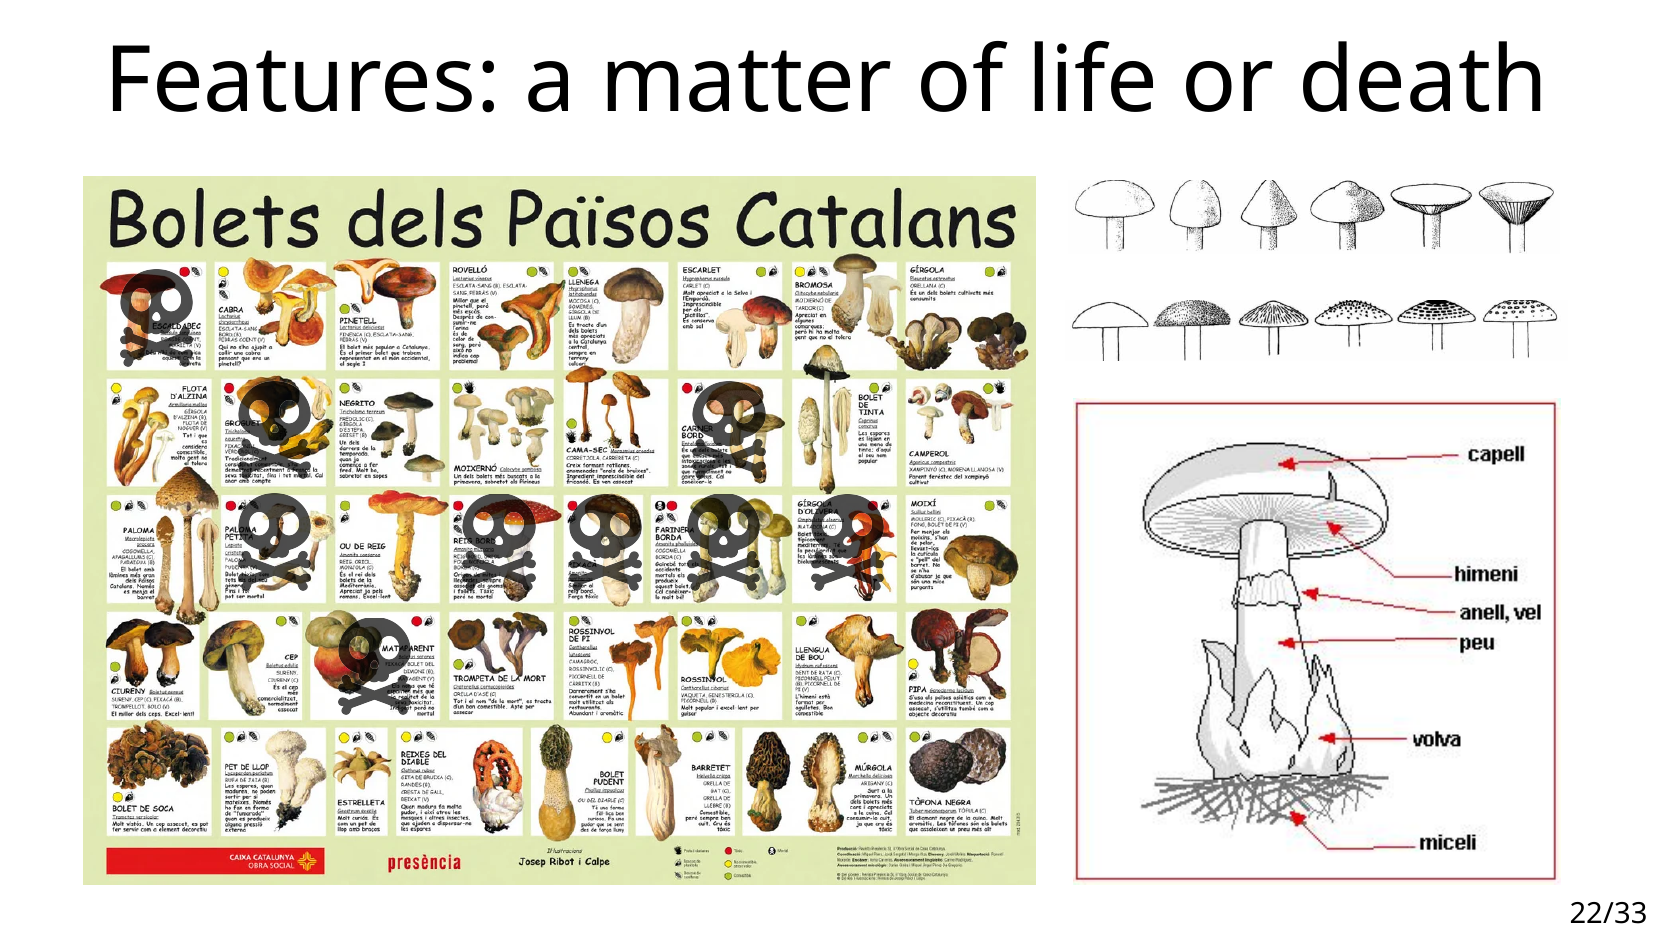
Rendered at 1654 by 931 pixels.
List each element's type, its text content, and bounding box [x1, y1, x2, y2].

title Features: a matter of life or death [82, 1, 1571, 151]
picture [1065, 300, 1568, 361]
picture [83, 176, 1036, 886]
picture [1068, 180, 1561, 254]
picture [1073, 398, 1561, 886]
